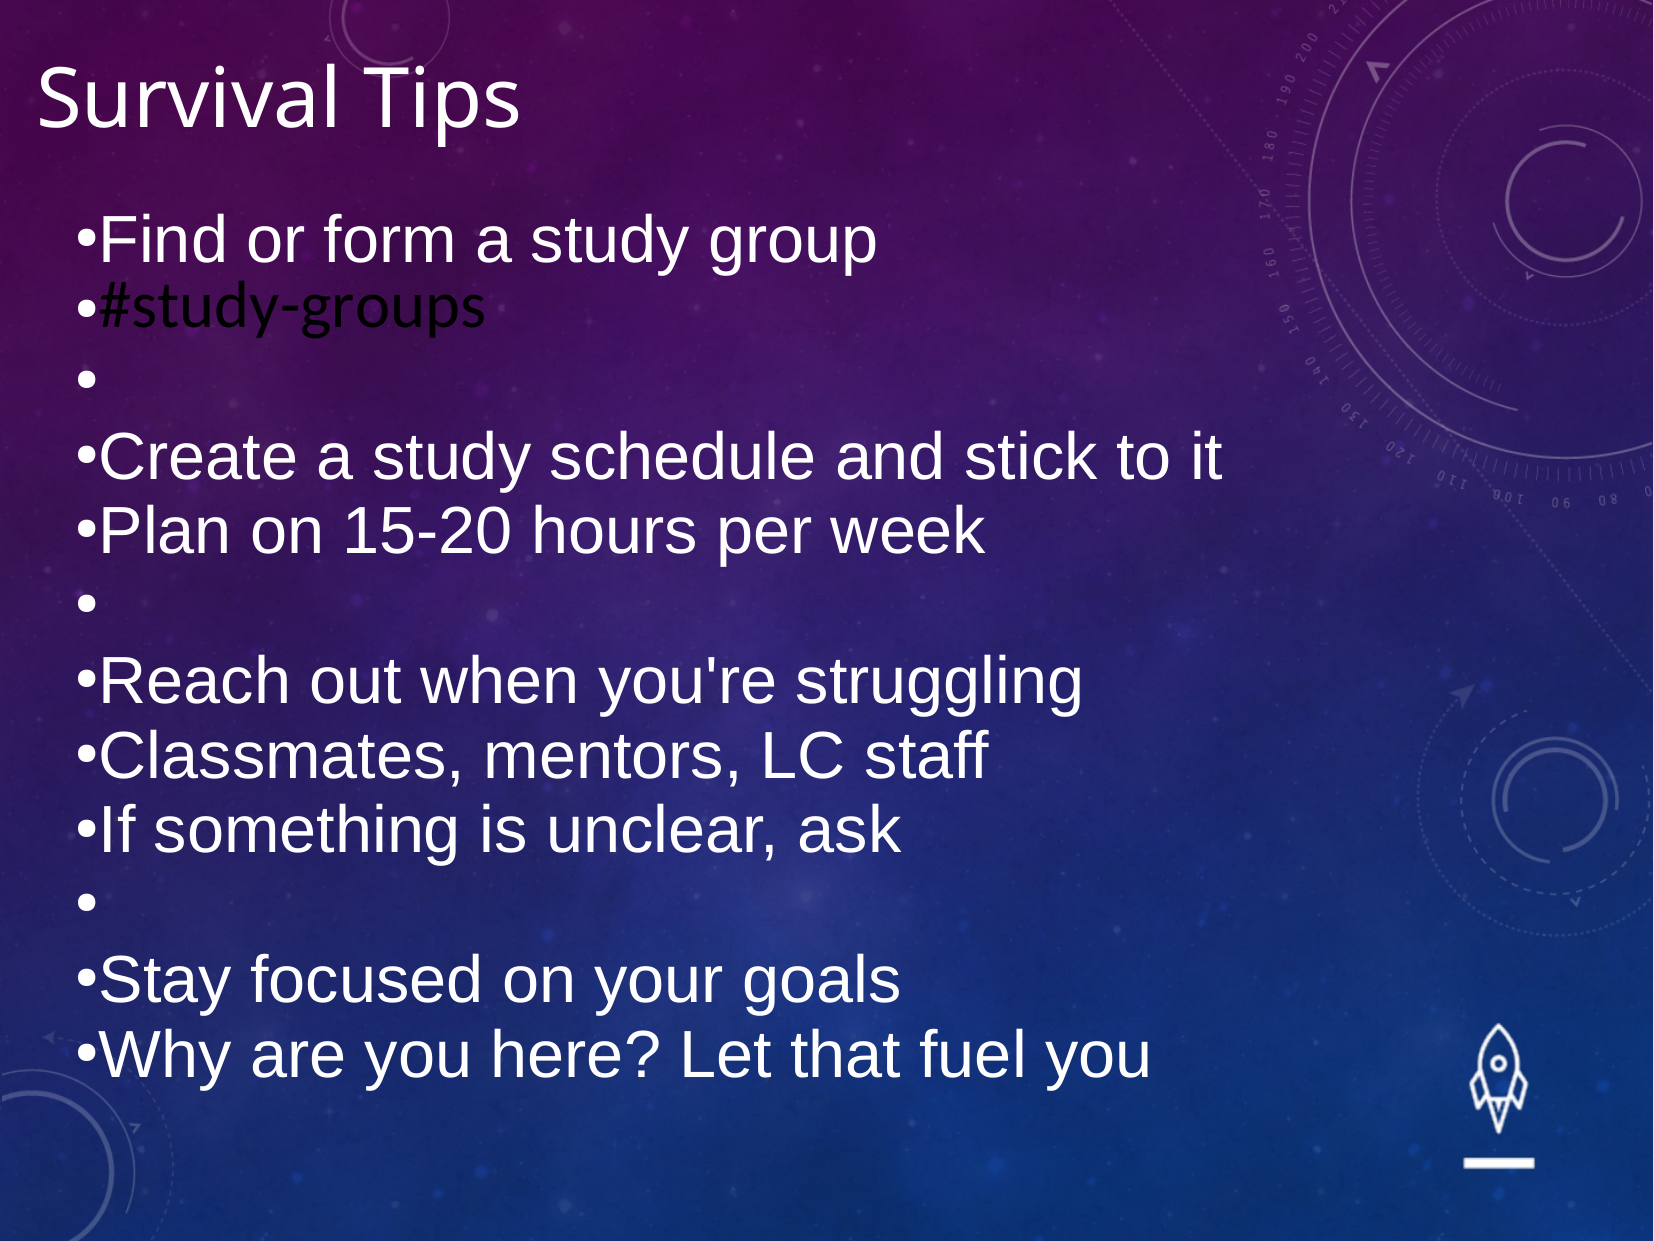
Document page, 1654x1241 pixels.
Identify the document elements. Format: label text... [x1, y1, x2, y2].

text_box Survival Tips [19, 17, 1599, 174]
text_box Find or form a study group #study-groups Create a study schedule and stick to it Plan on 15-20 hours per week Reach out when you're struggling Classmates, mentors, LC staff If something is unclear, ask Stay focused on your goals Why are you here? Let that fuel you [60, 195, 1246, 1144]
picture [1379, 975, 1620, 1216]
